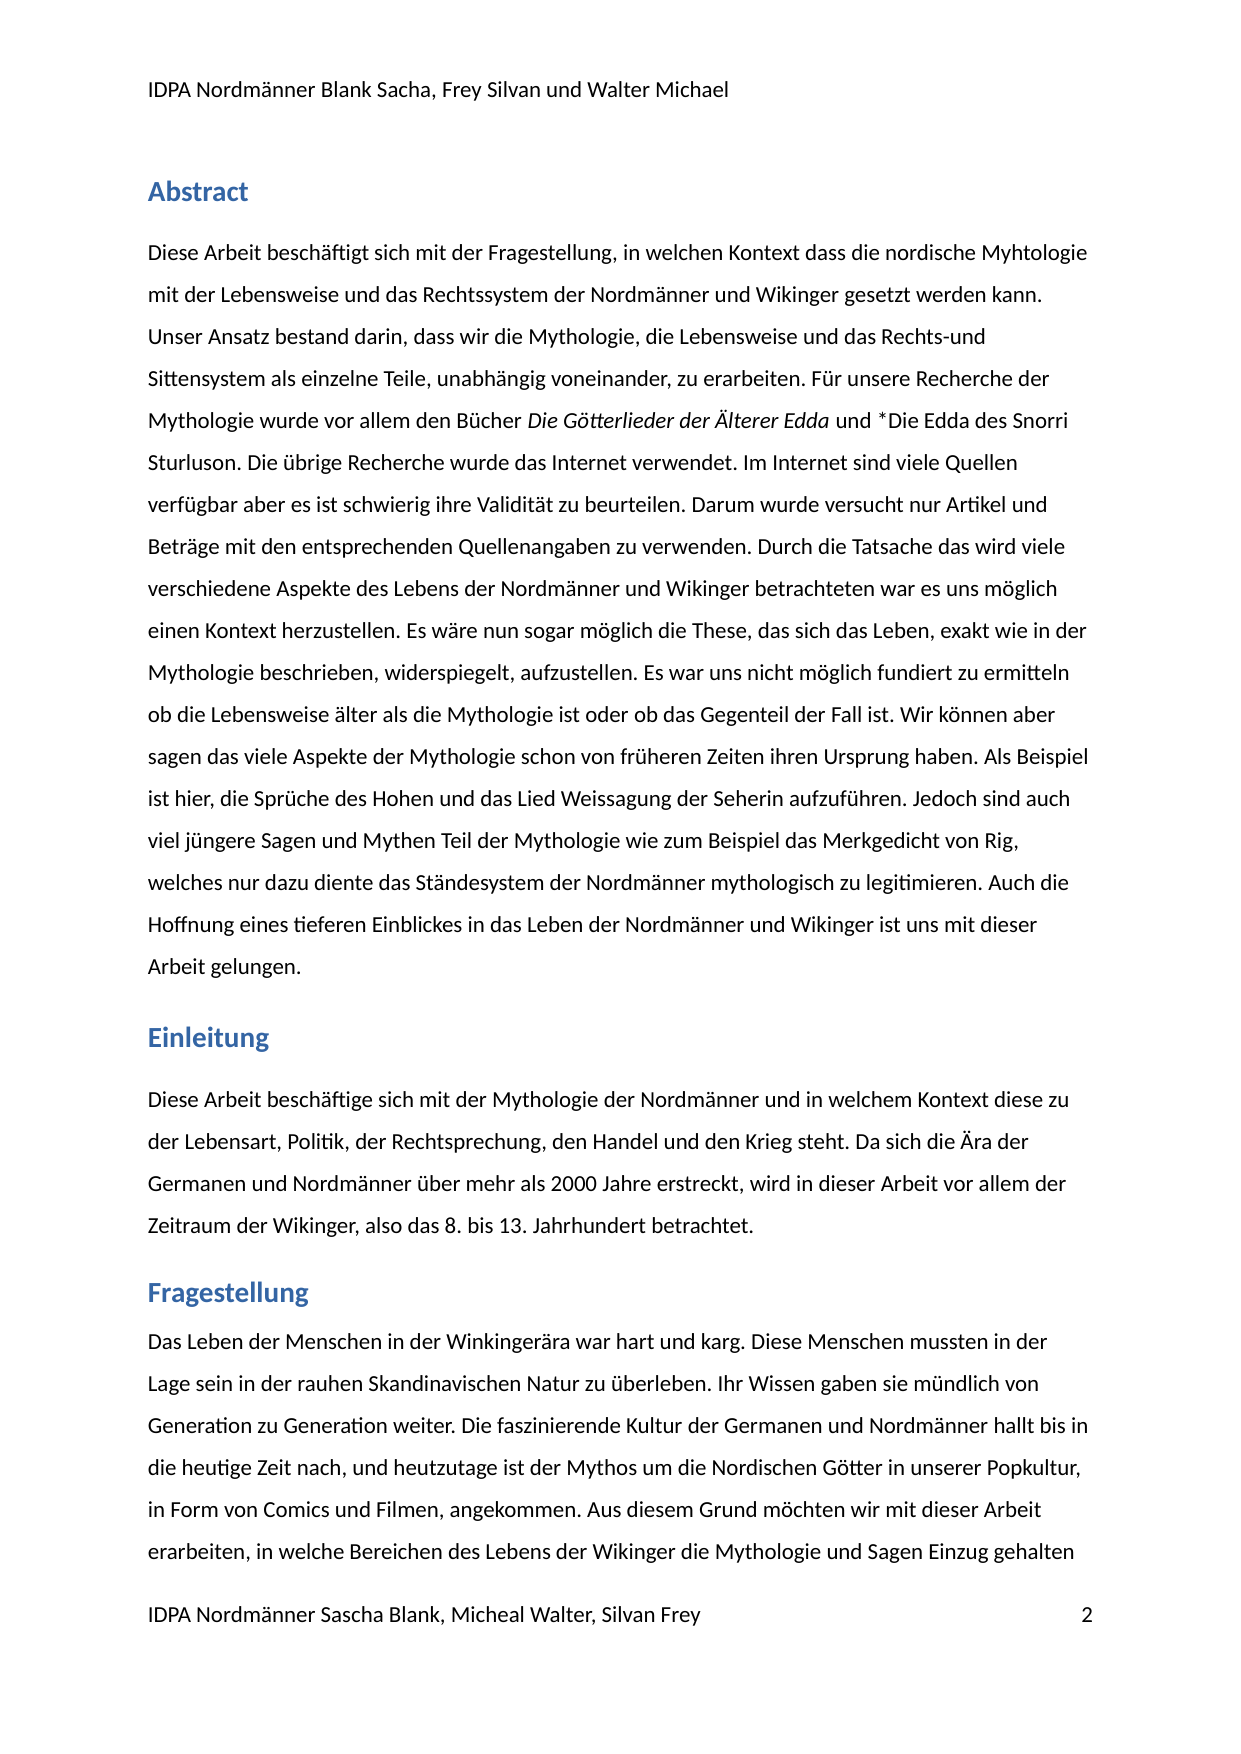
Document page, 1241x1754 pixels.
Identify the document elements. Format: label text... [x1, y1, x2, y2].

subtitle Einleitung [148, 1019, 1093, 1055]
text Diese Arbeit beschäftige sich mit der Mythologie der Nordmänner und in welchem Kontext diese zu der Lebensart, Politik, der Rechtsprechung, den Handel und den Krieg steht. Da sich die Ära der Germanen und Nordmänner über mehr als 2000 Jahre erstreckt, wird in dieser Arbeit vor allem der Zeitraum der Wikinger, also das 8. bis 13. Jahrhundert betrachtet. [148, 1085, 1093, 1239]
text Das Leben der Menschen in der Winkingerära war hart und karg. Diese Menschen mussten in der Lage sein in der rauhen Skandinavischen Natur zu überleben. Ihr Wissen gaben sie mündlich von Generation zu Generation weiter. Die faszinierende Kultur der Germanen und Nordmänner hallt bis in die heutige Zeit nach, und heutzutage ist der Mythos um die Nordischen Götter in unserer Popkultur, in Form von Comics und Filmen, angekommen. Aus diesem Grund möchten wir mit dieser Arbeit erarbeiten, in welche Bereichen des Lebens der Wikinger die Mythologie und Sagen Einzug gehalten [148, 1327, 1093, 1565]
subtitle Abstract [148, 173, 1093, 208]
subtitle Fragestellung [148, 1274, 1093, 1309]
text Diese Arbeit beschäftigt sich mit der Fragestellung, in welchen Kontext dass die nordische Myhtologie mit der Lebensweise und das Rechtssystem der Nordmänner und Wikinger gesetzt werden kann. Unser Ansatz bestand darin, dass wir die Mythologie, die Lebensweise und das Rechts-und Sittensystem als einzelne Teile, unabhängig voneinander, zu erarbeiten. Für unsere Recherche der Mythologie wurde vor allem den Bücher Die Götterlieder der Älterer Edda und *Die Edda des Snorri Sturluson. Die übrige Recherche wurde das Internet verwendet. Im Internet sind viele Quellen verfügbar aber es ist schwierig ihre Validität zu beurteilen. Darum wurde versucht nur Artikel und Beträge mit den entsprechenden Quellenangaben zu verwenden. Durch die Tatsache das wird viele verschiedene Aspekte des Lebens der Nordmänner und Wikinger betrachteten war es uns möglich einen Kontext herzustellen. Es wäre nun sogar möglich die These, das sich das Leben, exakt wie in der Mythologie beschrieben, widerspiegelt, aufzustellen. Es war uns nicht möglich fundiert zu ermitteln ob die Lebensweise älter als die Mythologie ist oder ob das Gegenteil der Fall ist. Wir können aber sagen das viele Aspekte der Mythologie schon von früheren Zeiten ihren Ursprung haben. Als Beispiel ist hier, die Sprüche des Hohen und das Lied Weissagung der Seherin aufzuführen. Jedoch sind auch viel jüngere Sagen und Mythen Teil der Mythologie wie zum Beispiel das Merkgedicht von Rig, welches nur dazu diente das Ständesystem der Nordmänner mythologisch zu legitimieren. Auch die Hoffnung eines tieferen Einblickes in das Leben der Nordmänner und Wikinger ist uns mit dieser Arbeit gelungen. [148, 238, 1093, 980]
